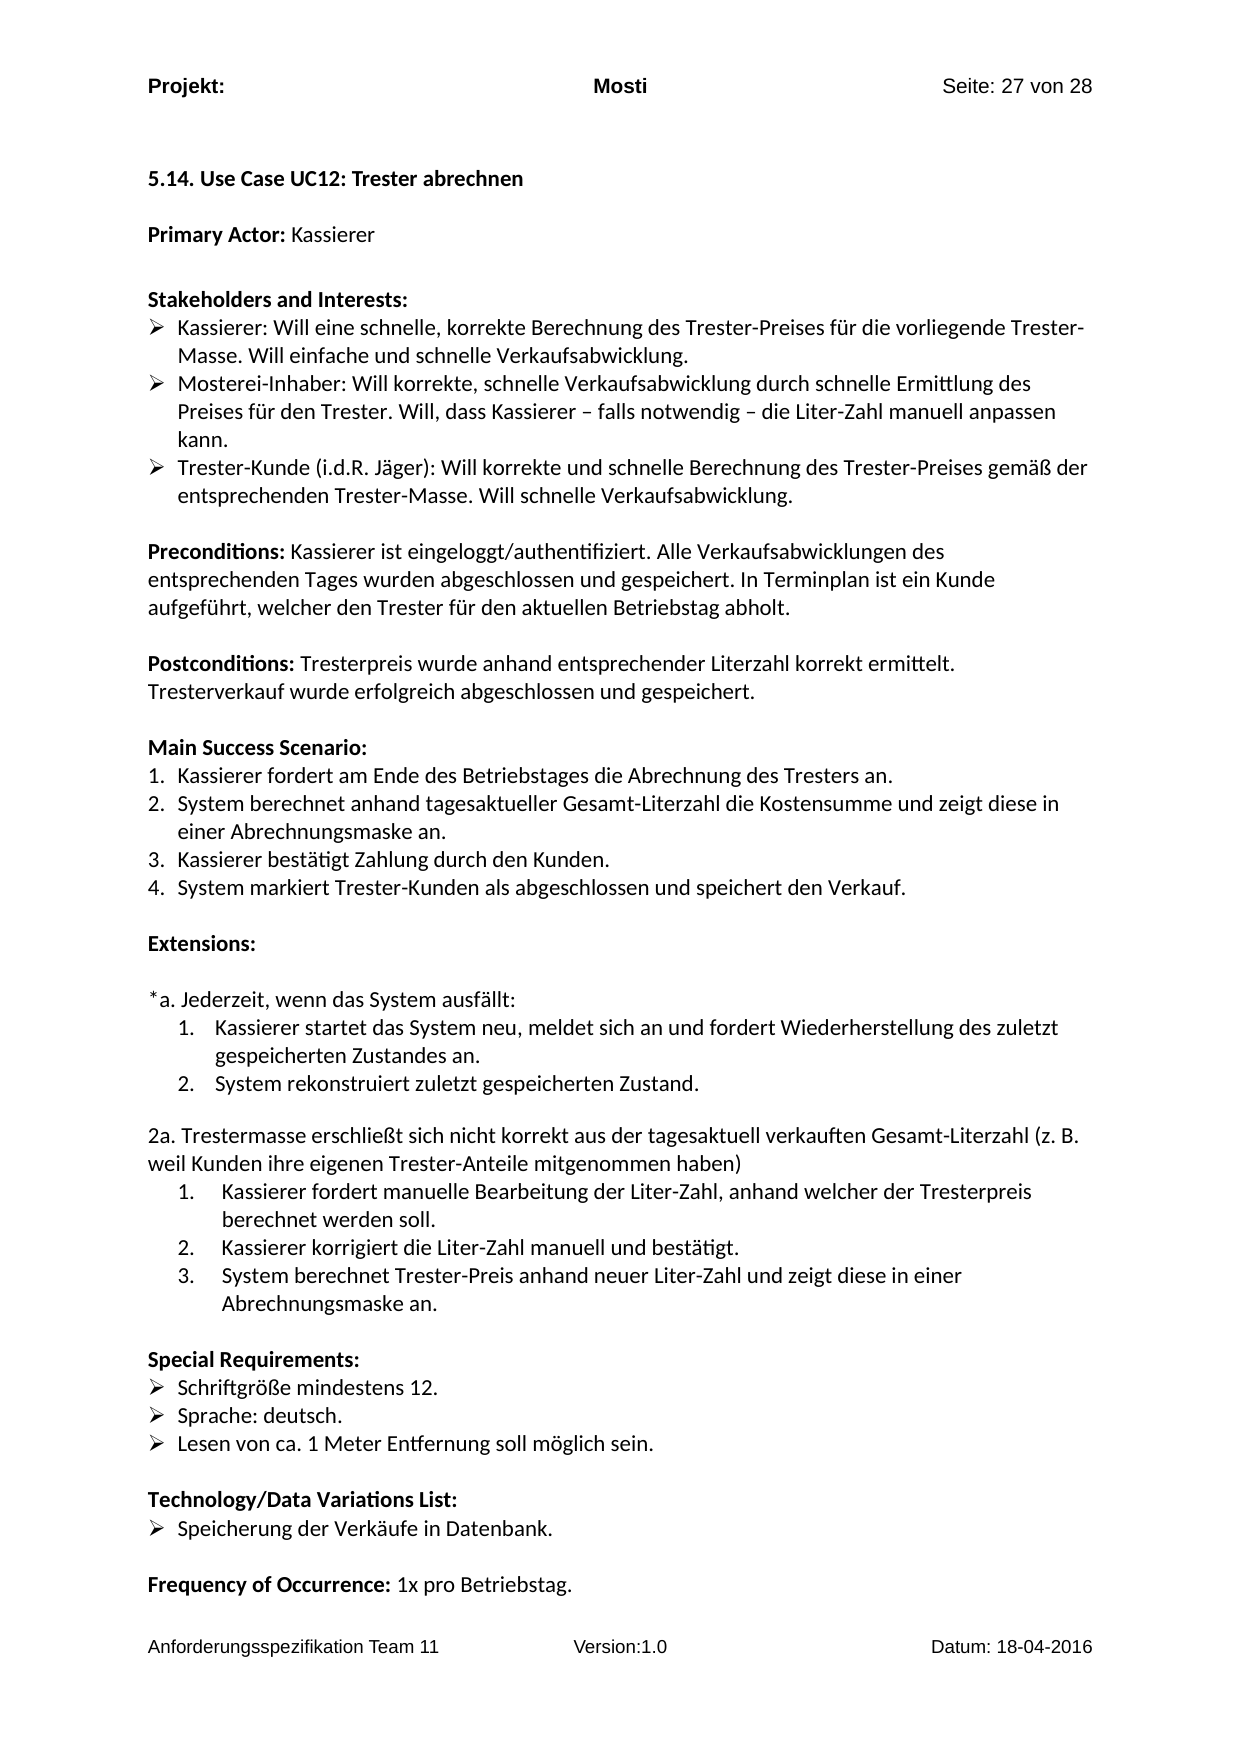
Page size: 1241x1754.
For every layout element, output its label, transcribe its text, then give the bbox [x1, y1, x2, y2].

text 2a. Trestermasse erschließt sich nicht korrekt aus der tagesaktuell verkauften Gesamt-Literzahl (z. B. weil Kunden ihre eigenen Trester-Anteile mitgenommen haben) [148, 1121, 1092, 1177]
text Stakeholders and Interests: [148, 285, 1092, 313]
text Special Requirements: [148, 1346, 1092, 1373]
text Technology/Data Variations List: [148, 1486, 1092, 1514]
list System berechnet anhand tagesaktueller Gesamt-Literzahl die Kostensumme und zeigt diese in einer Abrechnungsmaske an. [148, 789, 1092, 845]
list Lesen von ca. 1 Meter Entfernung soll möglich sein. [148, 1429, 1092, 1458]
list Kassierer fordert am Ende des Betriebstages die Abrechnung des Tresters an. [148, 761, 1092, 789]
list Speicherung der Verkäufe in Datenbank. [148, 1514, 1092, 1542]
list Kassierer bestätigt Zahlung durch den Kunden. [148, 845, 1092, 873]
text Preconditions: Kassierer ist eingeloggt/authentifiziert. Alle Verkaufsabwicklungen des entsprechenden Tages wurden abgeschlossen und gespeichert. In Terminplan ist ein Kunde aufgeführt, welcher den Trester für den aktuellen Betriebstag abholt. [148, 537, 1092, 621]
text Postconditions: Tresterpreis wurde anhand entsprechender Literzahl korrekt ermittelt. Tresterverkauf wurde erfolgreich abgeschlossen und gespeichert. [148, 649, 1092, 705]
text Extensions: [148, 929, 1092, 957]
list Kassierer: Will eine schnelle, korrekte Berechnung des Trester-Preises für die vorliegende Trester-Masse. Will einfache und schnelle Verkaufsabwicklung. [148, 313, 1092, 369]
list Mosterei-Inhaber: Will korrekte, schnelle Verkaufsabwicklung durch schnelle Ermittlung des Preises für den Trester. Will, dass Kassierer – falls notwendig – die Liter-Zahl manuell anpassen kann. [148, 369, 1092, 453]
list Kassierer fordert manuelle Bearbeitung der Liter-Zahl, anhand welcher der Tresterpreis berechnet werden soll. [177, 1177, 1092, 1233]
list Kassierer korrigiert die Liter-Zahl manuell und bestätigt. [148, 1233, 1092, 1261]
text *a. Jederzeit, wenn das System ausfällt: [148, 985, 1092, 1013]
list System berechnet Trester-Preis anhand neuer Liter-Zahl und zeigt diese in einer Abrechnungsmaske an. [177, 1261, 1092, 1317]
text Main Success Scenario: [148, 733, 1092, 761]
subtitle 5.14. Use Case UC12: Trester abrechnen [148, 164, 1092, 192]
text Primary Actor: Kassierer [148, 220, 1092, 248]
list Kassierer startet das System neu, meldet sich an und fordert Wiederherstellung des zuletzt gespeicherten Zustandes an. [177, 1013, 1092, 1069]
list System rekonstruiert zuletzt gespeicherten Zustand. [177, 1069, 1092, 1097]
list System markiert Trester-Kunden als abgeschlossen und speichert den Verkauf. [148, 873, 1092, 901]
text Frequency of Occurrence: 1x pro Betriebstag. [148, 1570, 1092, 1598]
list Schriftgröße mindestens 12. [148, 1373, 1092, 1402]
list Trester-Kunde (i.d.R. Jäger): Will korrekte und schnelle Berechnung des Trester-Preises gemäß der entsprechenden Trester-Masse. Will schnelle Verkaufsabwicklung. [148, 453, 1092, 509]
list Sprache: deutsch. [148, 1402, 1092, 1429]
